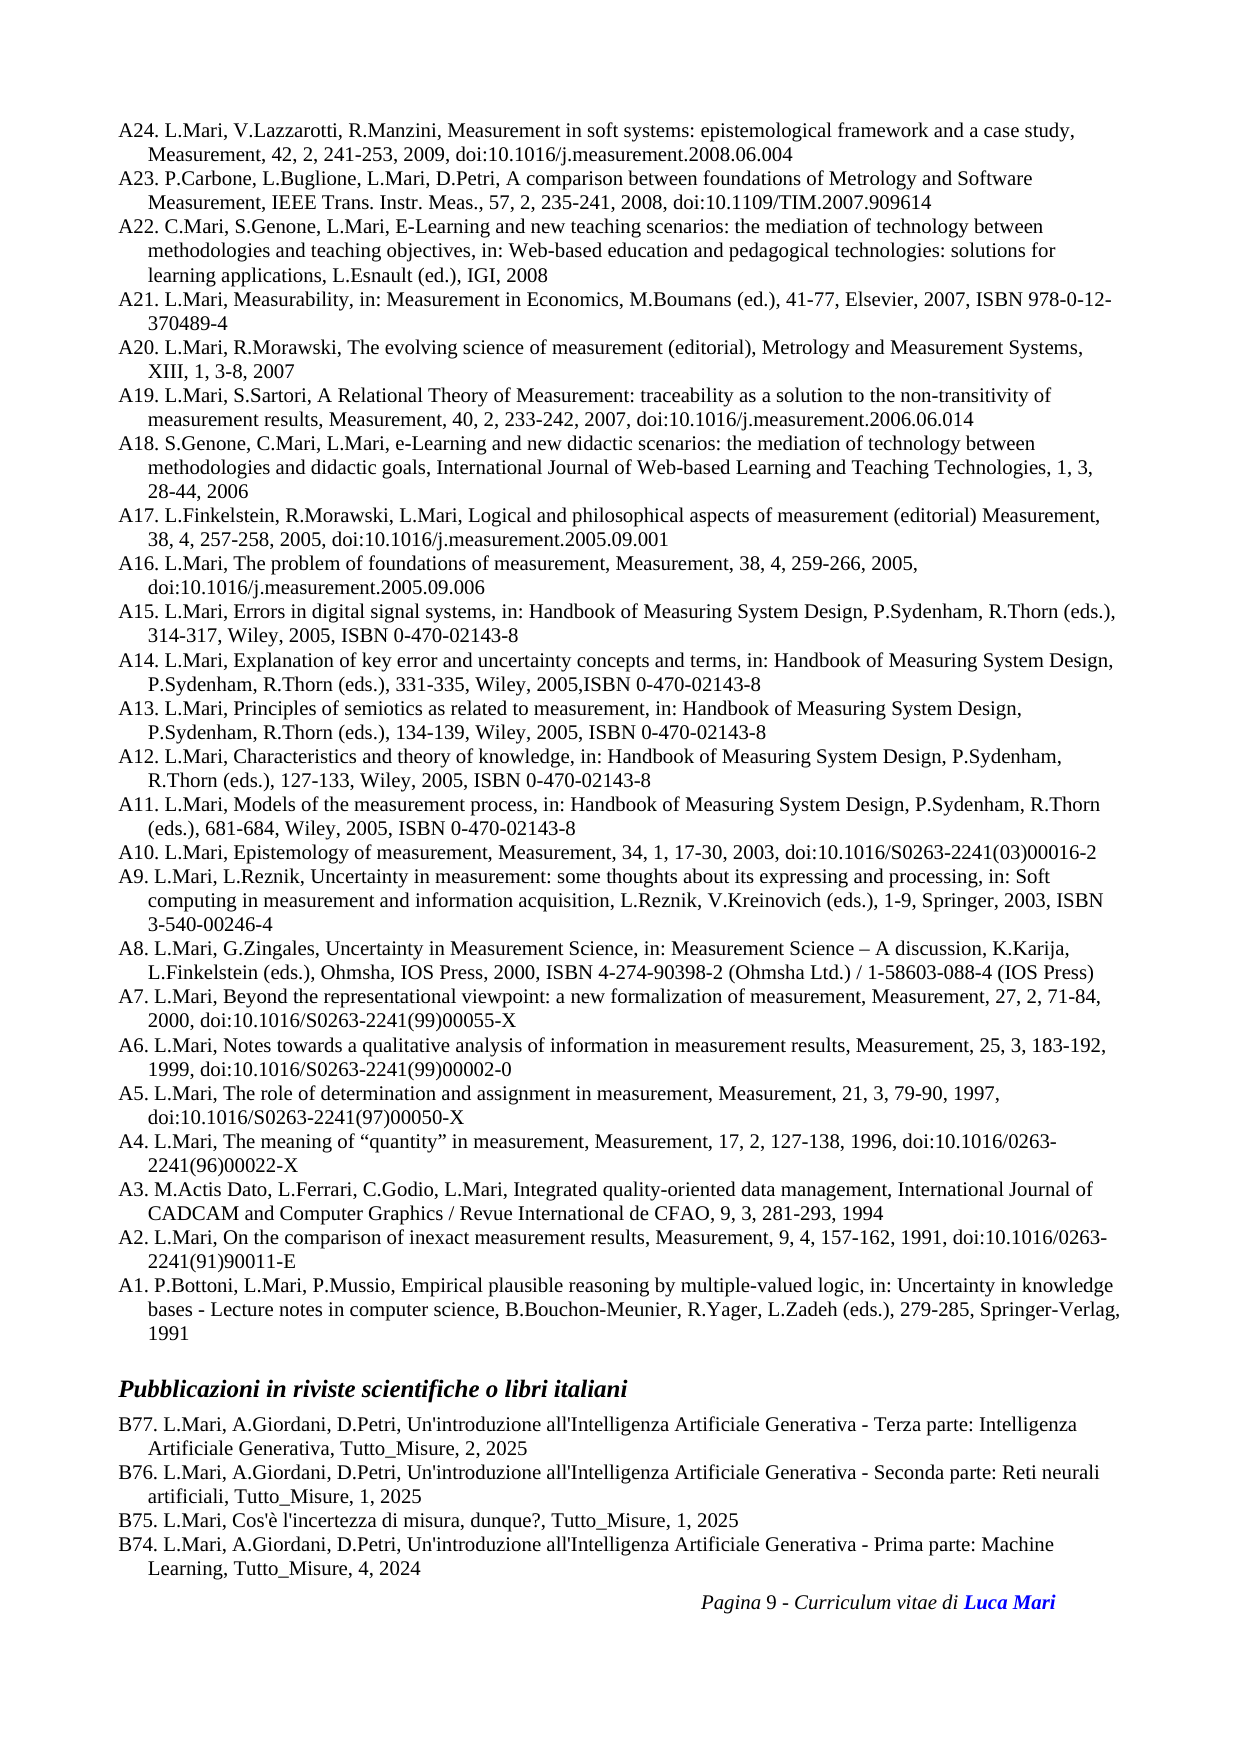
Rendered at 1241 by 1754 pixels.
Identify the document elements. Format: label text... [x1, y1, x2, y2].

text A10. L.Mari, Epistemology of measurement, Measurement, 34, 1, 17-30, 2003, doi:10.1016/S0263-2241(03)00016-2 [118, 840, 1122, 864]
text A7. L.Mari, Beyond the representational viewpoint: a new formalization of measurement, Measurement, 27, 2, 71-84, 2000, doi:10.1016/S0263-2241(99)00055-X [118, 984, 1122, 1032]
text A23. P.Carbone, L.Buglione, L.Mari, D.Petri, A comparison between foundations of Metrology and Software Measurement, IEEE Trans. Instr. Meas., 57, 2, 235-241, 2008, doi:10.1109/TIM.2007.909614 [118, 166, 1122, 214]
text A16. L.Mari, The problem of foundations of measurement, Measurement, 38, 4, 259-266, 2005, doi:10.1016/j.measurement.2005.09.006 [118, 551, 1122, 599]
text A5. L.Mari, The role of determination and assignment in measurement, Measurement, 21, 3, 79-90, 1997, doi:10.1016/S0263-2241(97)00050-X [118, 1081, 1122, 1129]
text A20. L.Mari, R.Morawski, The evolving science of measurement (editorial), Metrology and Measurement Systems, XIII, 1, 3-8, 2007 [118, 335, 1122, 383]
text B77. L.Mari, A.Giordani, D.Petri, Un'introduzione all'Intelligenza Artificiale Generativa - Terza parte: Intelligenza Artificiale Generativa, Tutto_Misure, 2, 2025 [118, 1412, 1122, 1460]
text A13. L.Mari, Principles of semiotics as related to measurement, in: Handbook of Measuring System Design, P.Sydenham, R.Thorn (eds.), 134-139, Wiley, 2005, ISBN 0-470-02143-8 [118, 696, 1122, 744]
text A8. L.Mari, G.Zingales, Uncertainty in Measurement Science, in: Measurement Science – A discussion, K.Karija, L.Finkelstein (eds.), Ohmsha, IOS Press, 2000, ISBN 4-274-90398-2 (Ohmsha Ltd.) / 1-58603-088-4 (IOS Press) [118, 936, 1122, 984]
text A1. P.Bottoni, L.Mari, P.Mussio, Empirical plausible reasoning by multiple-valued logic, in: Uncertainty in knowledge bases - Lecture notes in computer science, B.Bouchon-Meunier, R.Yager, L.Zadeh (eds.), 279-285, Springer-Verlag, 1991 [118, 1273, 1122, 1345]
text A11. L.Mari, Models of the measurement process, in: Handbook of Measuring System Design, P.Sydenham, R.Thorn (eds.), 681-684, Wiley, 2005, ISBN 0-470-02143-8 [118, 792, 1122, 840]
subtitle Pubblicazioni in riviste scientifiche o libri italiani [118, 1374, 1122, 1403]
text B74. L.Mari, A.Giordani, D.Petri, Un'introduzione all'Intelligenza Artificiale Generativa - Prima parte: Machine Learning, Tutto_Misure, 4, 2024 [118, 1532, 1122, 1580]
text A6. L.Mari, Notes towards a qualitative analysis of information in measurement results, Measurement, 25, 3, 183-192, 1999, doi:10.1016/S0263-2241(99)00002-0 [118, 1032, 1122, 1081]
text A12. L.Mari, Characteristics and theory of knowledge, in: Handbook of Measuring System Design, P.Sydenham, R.Thorn (eds.), 127-133, Wiley, 2005, ISBN 0-470-02143-8 [118, 744, 1122, 792]
text B76. L.Mari, A.Giordani, D.Petri, Un'introduzione all'Intelligenza Artificiale Generativa - Seconda parte: Reti neurali artificiali, Tutto_Misure, 1, 2025 [118, 1460, 1122, 1508]
text A21. L.Mari, Measurability, in: Measurement in Economics, M.Boumans (ed.), 41-77, Elsevier, 2007, ISBN 978-0-12-370489-4 [118, 287, 1122, 335]
text A22. C.Mari, S.Genone, L.Mari, E-Learning and new teaching scenarios: the mediation of technology between methodologies and teaching objectives, in: Web-based education and pedagogical technologies: solutions for learning applications, L.Esnault (ed.), IGI, 2008 [118, 214, 1122, 287]
text A17. L.Finkelstein, R.Morawski, L.Mari, Logical and philosophical aspects of measurement (editorial) Measurement, 38, 4, 257-258, 2005, doi:10.1016/j.measurement.2005.09.001 [118, 503, 1122, 551]
text B75. L.Mari, Cos'è l'incertezza di misura, dunque?, Tutto_Misure, 1, 2025 [118, 1508, 1122, 1532]
text A4. L.Mari, The meaning of “quantity” in measurement, Measurement, 17, 2, 127-138, 1996, doi:10.1016/0263-2241(96)00022-X [118, 1129, 1122, 1177]
text A15. L.Mari, Errors in digital signal systems, in: Handbook of Measuring System Design, P.Sydenham, R.Thorn (eds.), 314-317, Wiley, 2005, ISBN 0-470-02143-8 [118, 599, 1122, 647]
text A2. L.Mari, On the comparison of inexact measurement results, Measurement, 9, 4, 157-162, 1991, doi:10.1016/0263-2241(91)90011-E [118, 1225, 1122, 1273]
text A9. L.Mari, L.Reznik, Uncertainty in measurement: some thoughts about its expressing and processing, in: Soft computing in measurement and information acquisition, L.Reznik, V.Kreinovich (eds.), 1-9, Springer, 2003, ISBN 3-540-00246-4 [118, 864, 1122, 936]
text A14. L.Mari, Explanation of key error and uncertainty concepts and terms, in: Handbook of Measuring System Design, P.Sydenham, R.Thorn (eds.), 331-335, Wiley, 2005,ISBN 0-470-02143-8 [118, 647, 1122, 696]
text A24. L.Mari, V.Lazzarotti, R.Manzini, Measurement in soft systems: epistemological framework and a case study, Measurement, 42, 2, 241-253, 2009, doi:10.1016/j.measurement.2008.06.004 [118, 118, 1122, 166]
text A18. S.Genone, C.Mari, L.Mari, e-Learning and new didactic scenarios: the mediation of technology between methodologies and didactic goals, International Journal of Web-based Learning and Teaching Technologies, 1, 3, 28-44, 2006 [118, 431, 1122, 503]
text A3. M.Actis Dato, L.Ferrari, C.Godio, L.Mari, Integrated quality-oriented data management, International Journal of CADCAM and Computer Graphics / Revue International de CFAO, 9, 3, 281-293, 1994 [118, 1177, 1122, 1225]
text A19. L.Mari, S.Sartori, A Relational Theory of Measurement: traceability as a solution to the non-transitivity of measurement results, Measurement, 40, 2, 233-242, 2007, doi:10.1016/j.measurement.2006.06.014 [118, 383, 1122, 431]
